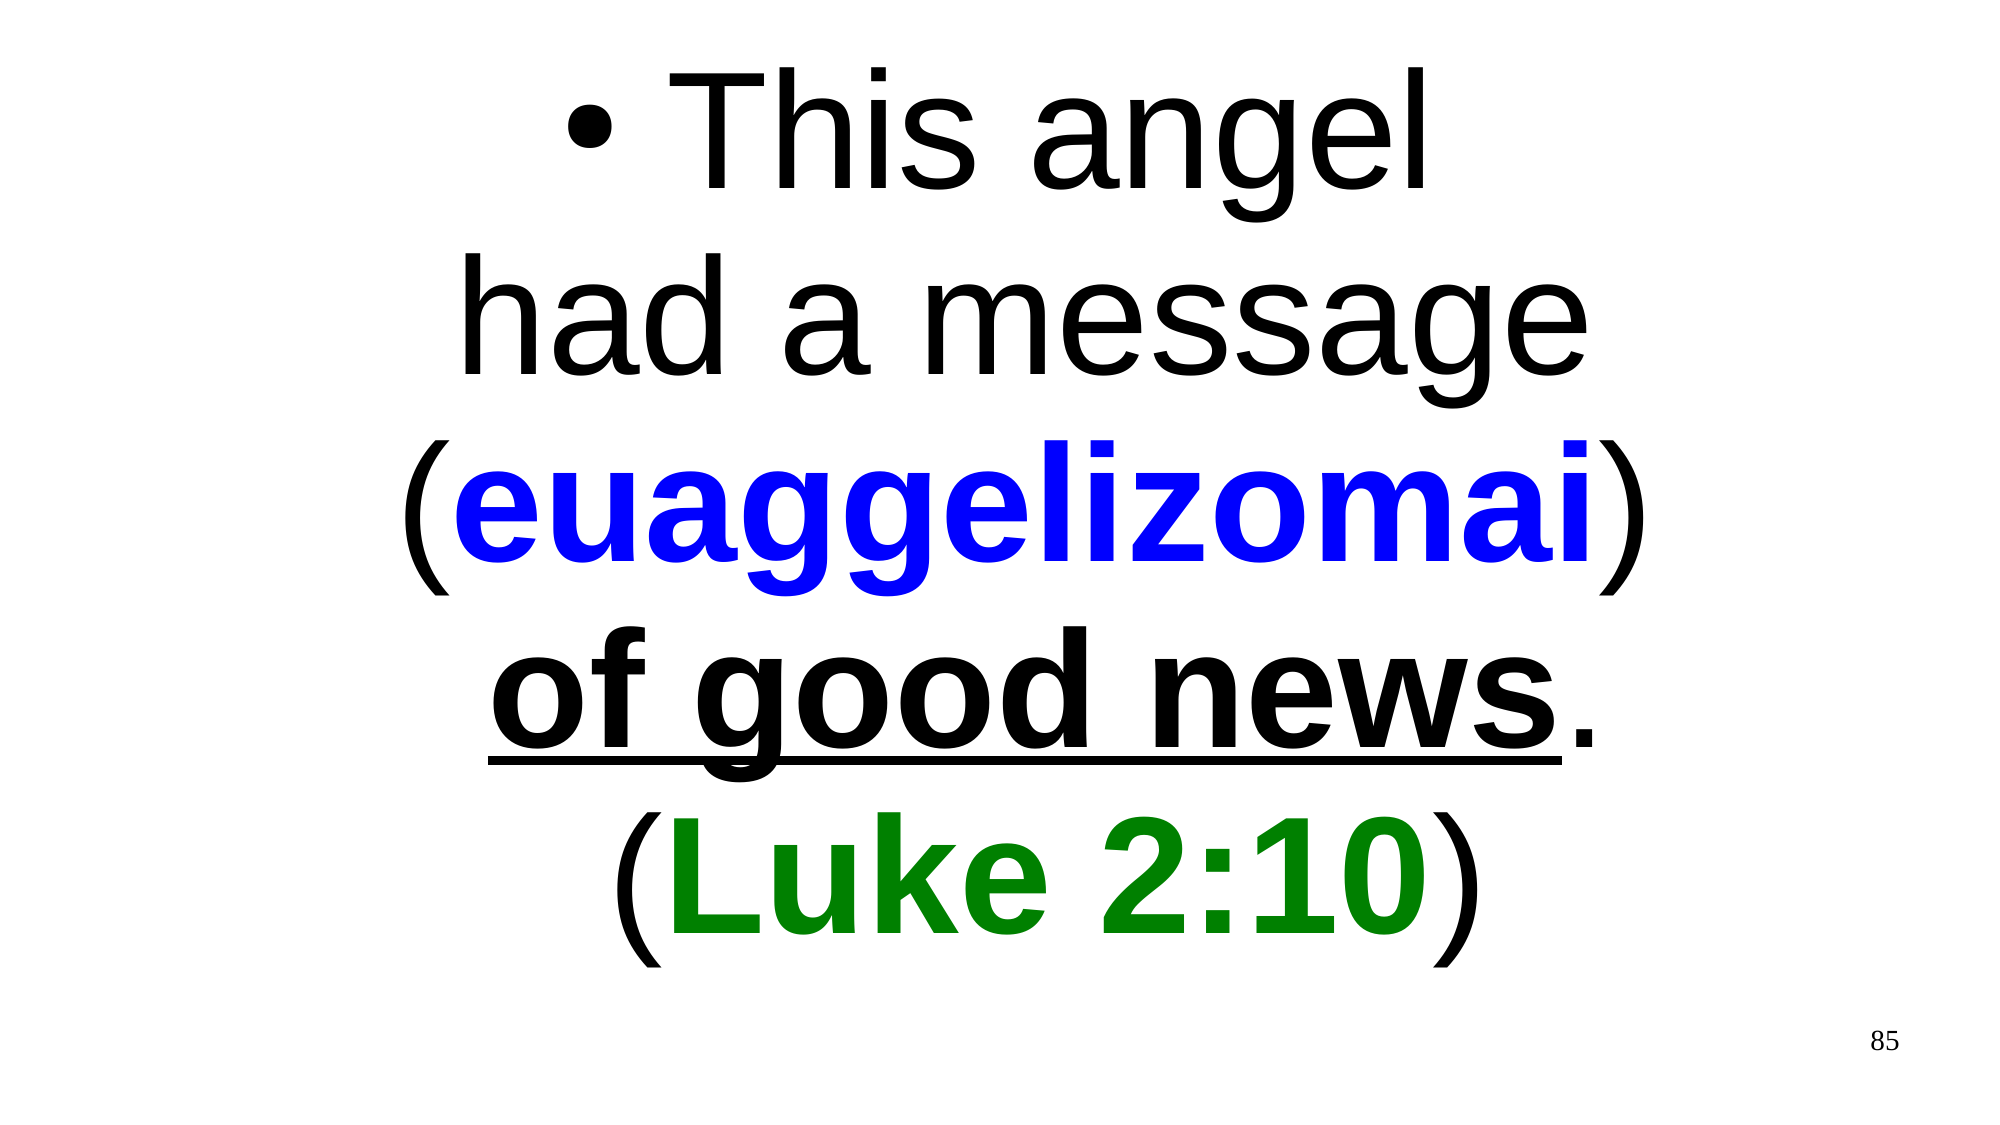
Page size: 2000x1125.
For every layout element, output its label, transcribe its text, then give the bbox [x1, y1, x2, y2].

list This angel had a message (euaggelizomai) of good news. (Luke 2:10) [37, 37, 1988, 1088]
